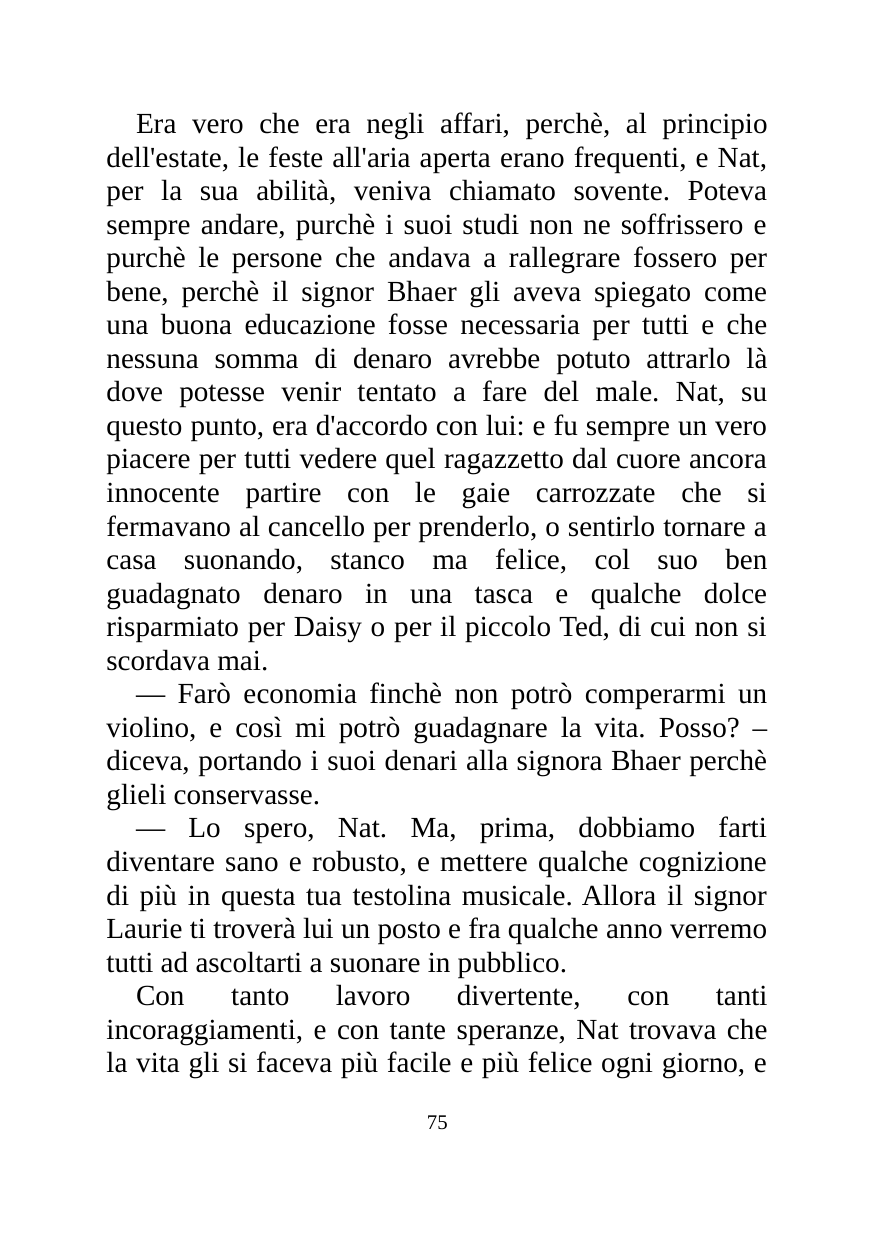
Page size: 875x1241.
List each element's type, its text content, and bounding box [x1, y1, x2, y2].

text Era vero che era negli affari, perchè, al principio dell'estate, le feste all'aria aperta erano frequenti, e Nat, per la sua abilità, veniva chiamato sovente. Poteva sempre andare, purchè i suoi studi non ne soffrissero e purchè le persone che andava a rallegrare fossero per bene, perchè il signor Bhaer gli aveva spiegato come una buona educazione fosse necessaria per tutti e che nessuna somma di denaro avrebbe potuto attrarlo là dove potesse venir tentato a fare del male. Nat, su questo punto, era d'accordo con lui: e fu sempre un vero piacere per tutti vedere quel ragazzetto dal cuore ancora innocente partire con le gaie carrozzate che si fermavano al cancello per prenderlo, o sentirlo tornare a casa suonando, stanco ma felice, col suo ben guadagnato denaro in una tasca e qualche dolce risparmiato per Daisy o per il piccolo Ted, di cui non si scordava mai. [106, 106, 768, 676]
text Con tanto lavoro divertente, con tanti incoraggiamenti, e con tante speranze, Nat trovava che la vita gli si faceva più facile e più felice ogni giorno, e [106, 978, 768, 1079]
text — Lo spero, Nat. Ma, prima, dobbiamo farti diventare sano e robusto, e mettere qualche cognizione di più in questa tua testolina musicale. Allora il signor Laurie ti troverà lui un posto e fra qualche anno verremo tutti ad ascoltarti a suonare in pubblico. [106, 811, 768, 978]
text — Farò economia finchè non potrò comperarmi un violino, e così mi potrò guadagnare la vita. Posso? – diceva, portando i suoi denari alla signora Bhaer perchè glieli conservasse. [106, 676, 768, 811]
